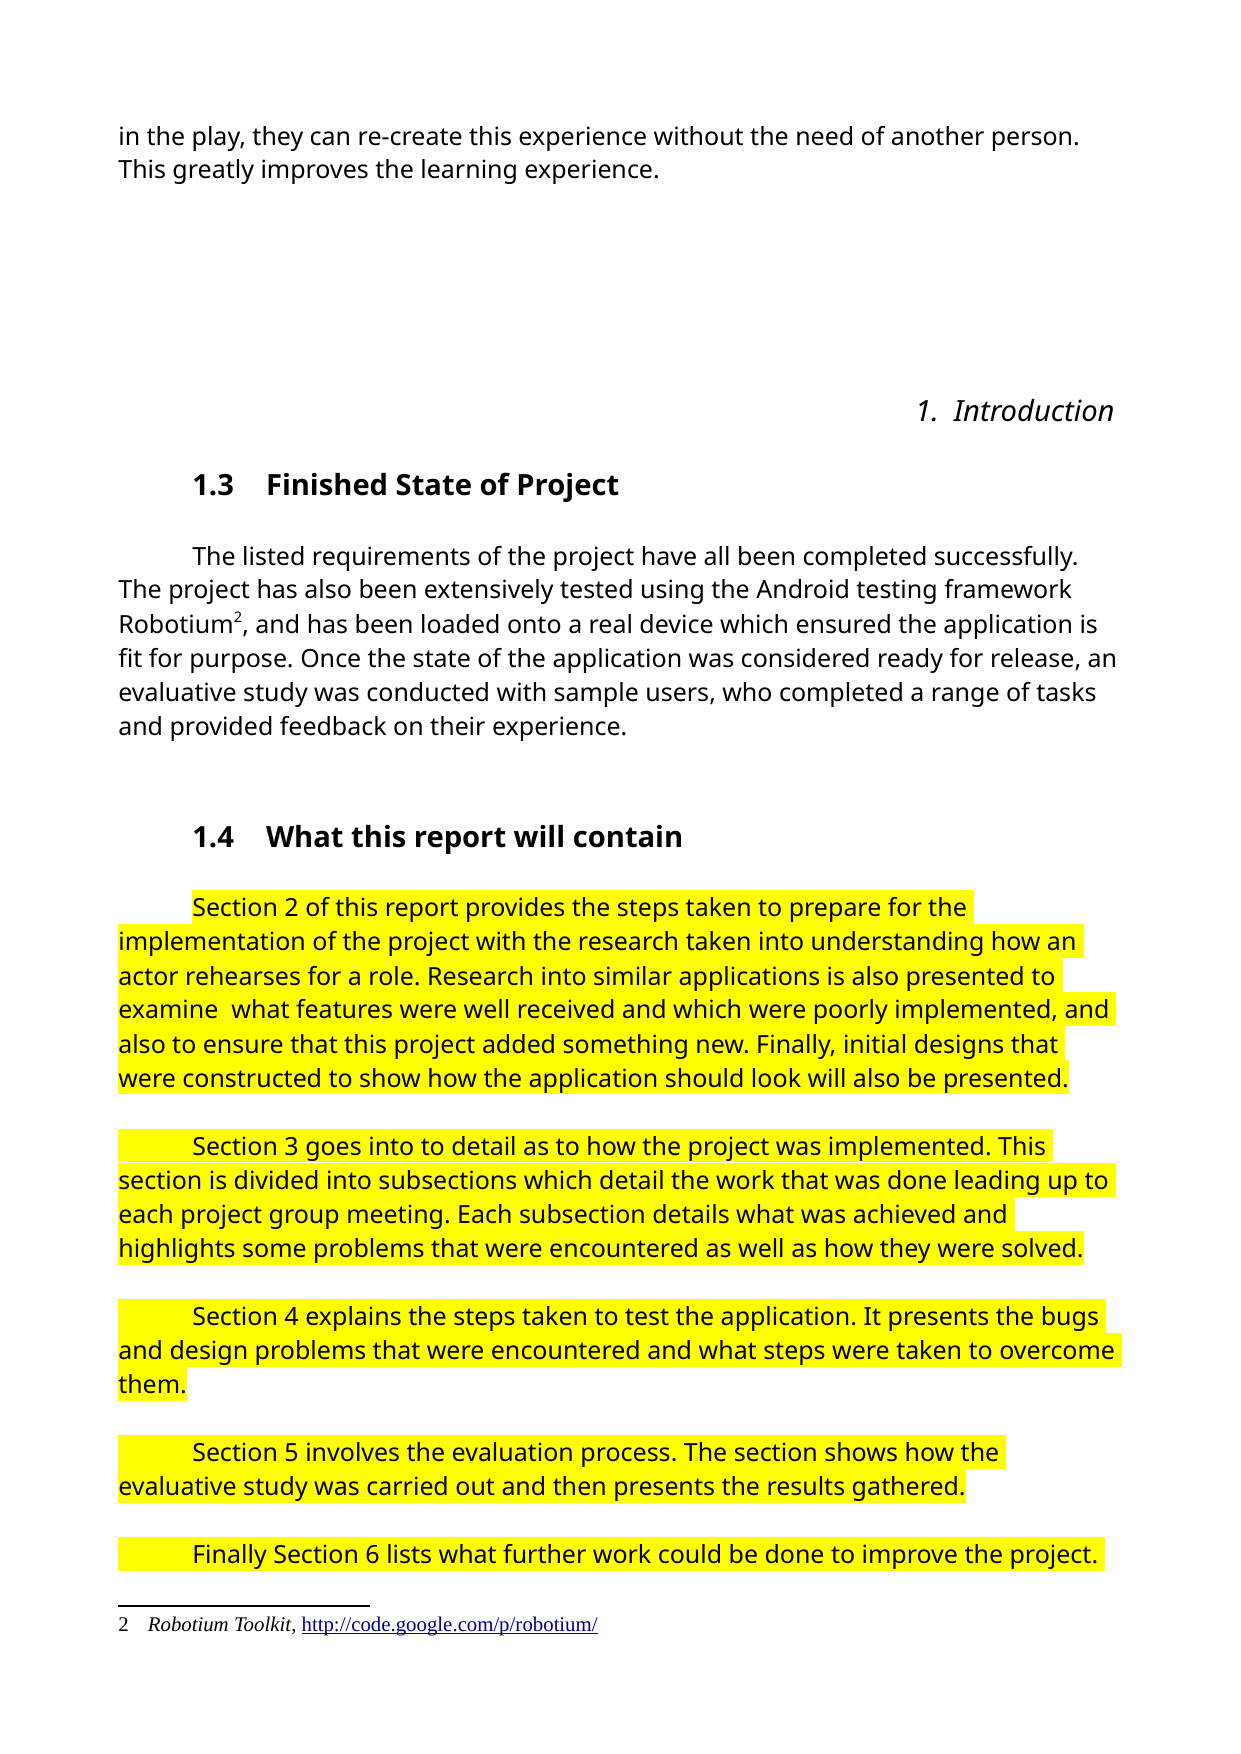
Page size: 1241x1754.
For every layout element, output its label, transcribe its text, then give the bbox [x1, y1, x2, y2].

text Section 4 explains the steps taken to test the application. It presents the bugs and design problems that were encountered and what steps were taken to overcome them. [118, 1299, 1122, 1401]
text Section 5 involves the evaluation process. The section shows how the evaluative study was carried out and then presents the results gathered. [118, 1435, 1122, 1503]
text Section 2 of this report provides the steps taken to prepare for the implementation of the project with the research taken into understanding how an actor rehearses for a role. Research into similar applications is also presented to examine what features were well received and which were poorly implemented, and also to ensure that this project added something new. Finally, initial designs that were constructed to show how the application should look will also be presented. [118, 890, 1122, 1094]
text Robotium Toolkit, http://code.google.com/p/robotium/ [118, 1612, 1122, 1636]
text Section 3 goes into to detail as to how the project was implemented. This section is divided into subsections which detail the work that was done leading up to each project group meeting. Each subsection details what was achieved and highlights some problems that were encountered as well as how they were solved. [118, 1128, 1122, 1265]
text Finally Section 6 lists what further work could be done to improve the project. [118, 1537, 1122, 1571]
text in the play, they can re-create this experience without the need of another person. This greatly improves the learning experience. [118, 118, 1122, 186]
text 1.3 Finished State of Project [118, 464, 1122, 504]
text 1.4 What this report will contain [118, 816, 1122, 856]
text The listed requirements of the project have all been completed successfully. The project has also been extensively tested using the Android testing framework Robotium, and has been loaded onto a real device which ensured the application is fit for purpose. Once the state of the application was considered ready for release, an evaluative study was conducted with sample users, who completed a range of tasks and provided feedback on their experience. [118, 538, 1122, 742]
text 1. Introduction [118, 391, 1122, 430]
